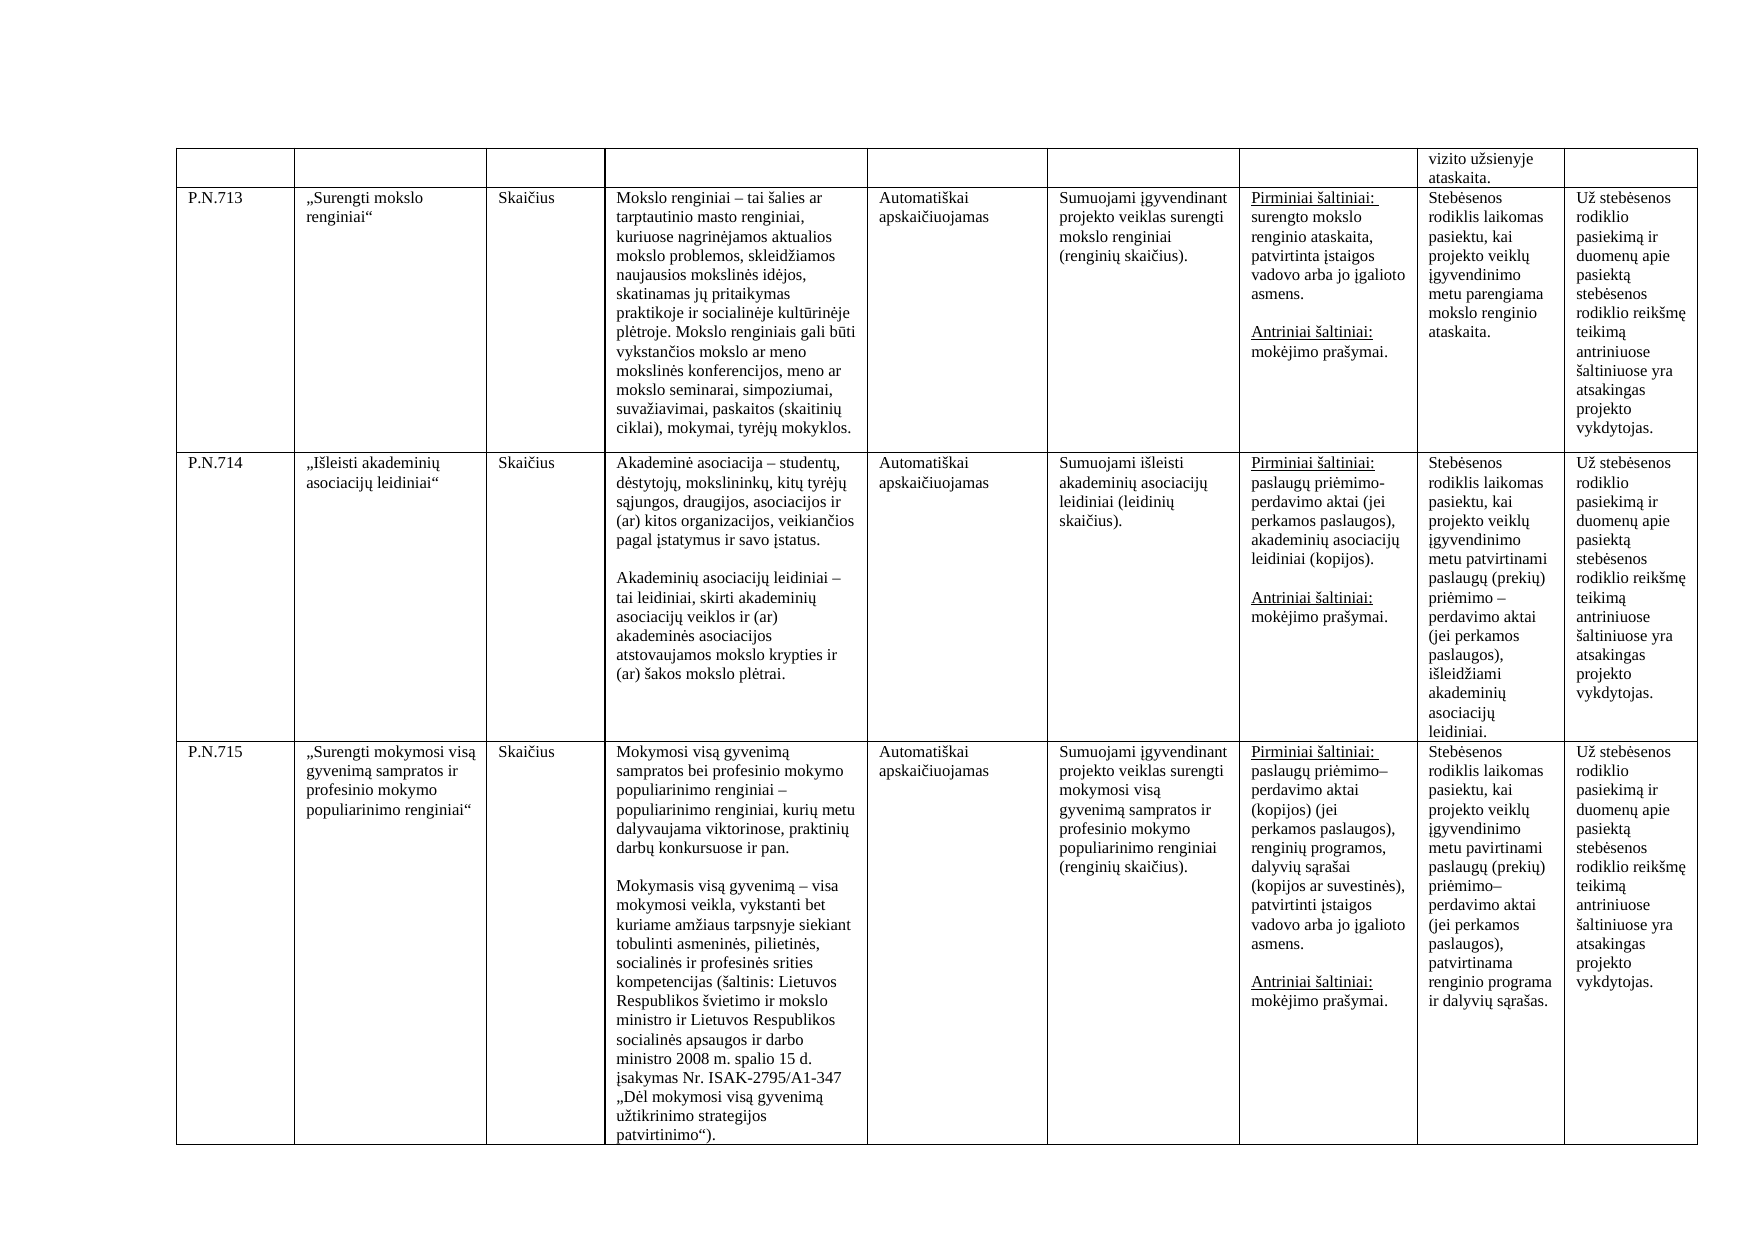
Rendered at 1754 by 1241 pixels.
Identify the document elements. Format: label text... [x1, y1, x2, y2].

table_cell Pirminiai šaltiniai: surengto mokslo renginio ataskaita, patvirtinta įstaigos vadovo arba jo įgalioto asmens. Antriniai šaltiniai: mokėjimo prašymai. [1240, 188, 1417, 452]
table_cell [868, 149, 1047, 187]
table_cell Sumuojami įgyvendinant projekto veiklas surengti mokslo renginiai (renginių skaičius). [1048, 188, 1239, 452]
table_cell „Surengti mokslo renginiai“ [295, 188, 486, 452]
table_cell Stebėsenos rodiklis laikomas pasiektu, kai projekto veiklų įgyvendinimo metu pavirtinami paslaugų (prekių) priėmimo– perdavimo aktai (jei perkamos paslaugos), patvirtinama renginio programa ir dalyvių sąrašas. [1418, 742, 1564, 1144]
table_cell Akademinė asociacija – studentų, dėstytojų, mokslininkų, kitų tyrėjų sąjungos, draugijos, asociacijos ir (ar) kitos organizacijos, veikiančios pagal įstatymus ir savo įstatus. Akademinių asociacijų leidiniai – tai leidiniai, skirti akademinių asociacijų veiklos ir (ar) akademinės asociacijos atstovaujamos mokslo krypties ir (ar) šakos mokslo plėtrai. [606, 453, 867, 741]
table_cell Skaičius [487, 742, 604, 1144]
table_cell Stebėsenos rodiklis laikomas pasiektu, kai projekto veiklų įgyvendinimo metu patvirtinami paslaugų (prekių) priėmimo – perdavimo aktai (jei perkamos paslaugos), išleidžiami akademinių asociacijų leidiniai. [1418, 453, 1564, 741]
table_cell [606, 149, 867, 187]
table_cell Stebėsenos rodiklis laikomas pasiektu, kai projekto veiklų įgyvendinimo metu parengiama mokslo renginio ataskaita. [1418, 188, 1564, 452]
table_cell P.N.714 [177, 453, 294, 741]
table_cell Sumuojami įgyvendinant projekto veiklas surengti mokymosi visą gyvenimą sampratos ir profesinio mokymo populiarinimo renginiai (renginių skaičius). [1048, 742, 1239, 1144]
table_cell „Surengti mokymosi visą gyvenimą sampratos ir profesinio mokymo populiarinimo renginiai“ [295, 742, 486, 1144]
table_cell „Išleisti akademinių asociacijų leidiniai“ [295, 453, 486, 741]
table_cell Mokymosi visą gyvenimą sampratos bei profesinio mokymo populiarinimo renginiai – populiarinimo renginiai, kurių metu dalyvaujama viktorinose, praktinių darbų konkursuose ir pan. Mokymasis visą gyvenimą – visa mokymosi veikla, vykstanti bet kuriame amžiaus tarpsnyje siekiant tobulinti asmeninės, pilietinės, socialinės ir profesinės srities kompetencijas (šaltinis: Lietuvos Respublikos švietimo ir mokslo ministro ir Lietuvos Respublikos socialinės apsaugos ir darbo ministro 2008 m. spalio 15 d. įsakymas Nr. ISAK-2795/A1-347 „Dėl mokymosi visą gyvenimą užtikrinimo strategijos patvirtinimo“). [606, 742, 867, 1144]
table_cell Automatiškai apskaičiuojamas [868, 453, 1047, 741]
table_cell Pirminiai šaltiniai: paslaugų priėmimo-perdavimo aktai (jei perkamos paslaugos), akademinių asociacijų leidiniai (kopijos). Antriniai šaltiniai: mokėjimo prašymai. [1240, 453, 1417, 741]
table_cell Už stebėsenos rodiklio pasiekimą ir duomenų apie pasiektą stebėsenos rodiklio reikšmę teikimą antriniuose šaltiniuose yra atsakingas projekto vykdytojas. [1565, 188, 1697, 452]
table_cell Pirminiai šaltiniai: paslaugų priėmimo–perdavimo aktai (kopijos) (jei perkamos paslaugos), renginių programos, dalyvių sąrašai (kopijos ar suvestinės), patvirtinti įstaigos vadovo arba jo įgalioto asmens. Antriniai šaltiniai: mokėjimo prašymai. [1240, 742, 1417, 1144]
table_cell [1240, 149, 1417, 187]
table_cell Automatiškai apskaičiuojamas [868, 742, 1047, 1144]
table_cell [295, 149, 486, 187]
table_cell Sumuojami išleisti akademinių asociacijų leidiniai (leidinių skaičius). [1048, 453, 1239, 741]
table_cell Skaičius [487, 453, 604, 741]
table_cell P.N.715 [177, 742, 294, 1144]
table_cell [177, 149, 294, 187]
table_cell [1565, 149, 1697, 187]
table_cell [487, 149, 604, 187]
table_cell [1048, 149, 1239, 187]
table_cell P.N.713 [177, 188, 294, 452]
table_cell Už stebėsenos rodiklio pasiekimą ir duomenų apie pasiektą stebėsenos rodiklio reikšmę teikimą antriniuose šaltiniuose yra atsakingas projekto vykdytojas. [1565, 742, 1697, 1144]
table_cell Mokslo renginiai – tai šalies ar tarptautinio masto renginiai, kuriuose nagrinėjamos aktualios mokslo problemos, skleidžiamos naujausios mokslinės idėjos, skatinamas jų pritaikymas praktikoje ir socialinėje kultūrinėje plėtroje. Mokslo renginiais gali būti vykstančios mokslo ar meno mokslinės konferencijos, meno ar mokslo seminarai, simpoziumai, suvažiavimai, paskaitos (skaitinių ciklai), mokymai, tyrėjų mokyklos. [606, 188, 867, 452]
table_cell Automatiškai apskaičiuojamas [868, 188, 1047, 452]
table_cell Skaičius [487, 188, 604, 452]
table_cell Už stebėsenos rodiklio pasiekimą ir duomenų apie pasiektą stebėsenos rodiklio reikšmę teikimą antriniuose šaltiniuose yra atsakingas projekto vykdytojas. [1565, 453, 1697, 741]
table_cell vizito užsienyje ataskaita. [1418, 149, 1564, 187]
